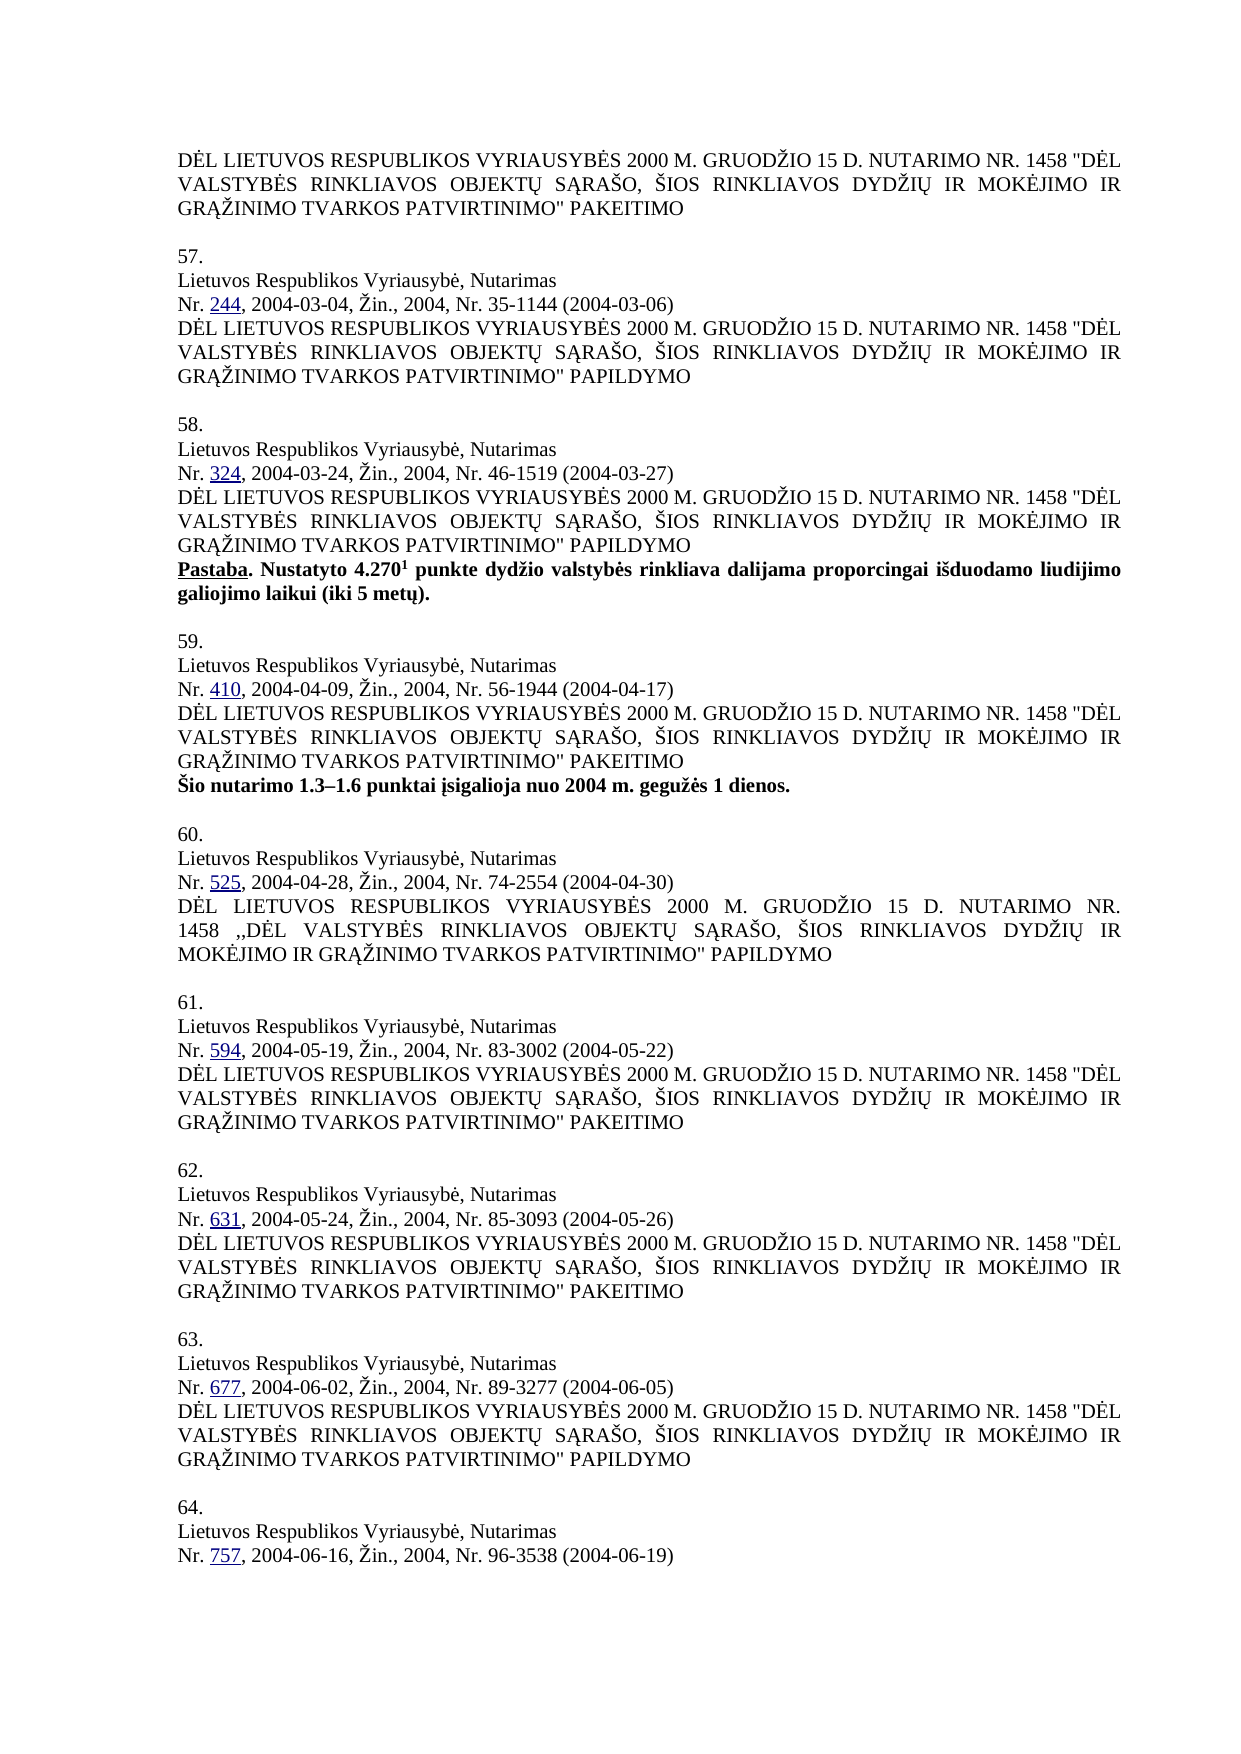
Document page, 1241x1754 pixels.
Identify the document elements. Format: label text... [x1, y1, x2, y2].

text 64. [177, 1495, 1122, 1519]
text Nr. 410, 2004-04-09, Žin., 2004, Nr. 56-1944 (2004-04-17) [177, 677, 1122, 701]
text DĖL LIETUVOS RESPUBLIKOS VYRIAUSYBĖS 2000 M. GRUODŽIO 15 D. NUTARIMO NR. 1458 "DĖL VALSTYBĖS RINKLIAVOS OBJEKTŲ SĄRAŠO, ŠIOS RINKLIAVOS DYDŽIŲ IR MOKĖJIMO IR GRĄŽINIMO TVARKOS PATVIRTINIMO" PAPILDYMO [177, 484, 1122, 557]
text Lietuvos Respublikos Vyriausybė, Nutarimas [177, 1014, 1122, 1038]
text DĖL LIETUVOS RESPUBLIKOS VYRIAUSYBĖS 2000 M. GRUODŽIO 15 D. NUTARIMO NR. 1458 ,,DĖL VALSTYBĖS RINKLIAVOS OBJEKTŲ SĄRAŠO, ŠIOS RINKLIAVOS DYDŽIŲ IR MOKĖJIMO IR GRĄŽINIMO TVARKOS PATVIRTINIMO" PAPILDYMO [177, 894, 1122, 966]
text DĖL LIETUVOS RESPUBLIKOS VYRIAUSYBĖS 2000 M. GRUODŽIO 15 D. NUTARIMO NR. 1458 "DĖL VALSTYBĖS RINKLIAVOS OBJEKTŲ SĄRAŠO, ŠIOS RINKLIAVOS DYDŽIŲ IR MOKĖJIMO IR GRĄŽINIMO TVARKOS PATVIRTINIMO" PAKEITIMO [177, 1062, 1122, 1134]
text DĖL LIETUVOS RESPUBLIKOS VYRIAUSYBĖS 2000 M. GRUODŽIO 15 D. NUTARIMO NR. 1458 "DĖL VALSTYBĖS RINKLIAVOS OBJEKTŲ SĄRAŠO, ŠIOS RINKLIAVOS DYDŽIŲ IR MOKĖJIMO IR GRĄŽINIMO TVARKOS PATVIRTINIMO" PAPILDYMO [177, 1399, 1122, 1471]
text DĖL LIETUVOS RESPUBLIKOS VYRIAUSYBĖS 2000 M. GRUODŽIO 15 D. NUTARIMO NR. 1458 "DĖL VALSTYBĖS RINKLIAVOS OBJEKTŲ SĄRAŠO, ŠIOS RINKLIAVOS DYDŽIŲ IR MOKĖJIMO IR GRĄŽINIMO TVARKOS PATVIRTINIMO" PAPILDYMO [177, 316, 1122, 388]
text Šio nutarimo 1.3–1.6 punktai įsigalioja nuo 2004 m. gegužės 1 dienos. [177, 773, 1122, 797]
text Lietuvos Respublikos Vyriausybė, Nutarimas [177, 1182, 1122, 1206]
text Lietuvos Respublikos Vyriausybė, Nutarimas [177, 1351, 1122, 1375]
text Nr. 677, 2004-06-02, Žin., 2004, Nr. 89-3277 (2004-06-05) [177, 1375, 1122, 1399]
text 61. [177, 990, 1122, 1014]
text Lietuvos Respublikos Vyriausybė, Nutarimas [177, 846, 1122, 869]
text Nr. 324, 2004-03-24, Žin., 2004, Nr. 46-1519 (2004-03-27) [177, 461, 1122, 484]
text 59. [177, 629, 1122, 653]
text Nr. 594, 2004-05-19, Žin., 2004, Nr. 83-3002 (2004-05-22) [177, 1038, 1122, 1062]
text Nr. 631, 2004-05-24, Žin., 2004, Nr. 85-3093 (2004-05-26) [177, 1206, 1122, 1231]
text Lietuvos Respublikos Vyriausybė, Nutarimas [177, 436, 1122, 461]
text Nr. 525, 2004-04-28, Žin., 2004, Nr. 74-2554 (2004-04-30) [177, 869, 1122, 894]
text Nr. 757, 2004-06-16, Žin., 2004, Nr. 96-3538 (2004-06-19) [177, 1543, 1122, 1567]
text Nr. 244, 2004-03-04, Žin., 2004, Nr. 35-1144 (2004-03-06) [177, 292, 1122, 316]
text 63. [177, 1327, 1122, 1351]
text 60. [177, 821, 1122, 846]
text Lietuvos Respublikos Vyriausybė, Nutarimas [177, 1519, 1122, 1543]
text Lietuvos Respublikos Vyriausybė, Nutarimas [177, 653, 1122, 677]
text DĖL LIETUVOS RESPUBLIKOS VYRIAUSYBĖS 2000 M. GRUODŽIO 15 D. NUTARIMO NR. 1458 "DĖL VALSTYBĖS RINKLIAVOS OBJEKTŲ SĄRAŠO, ŠIOS RINKLIAVOS DYDŽIŲ IR MOKĖJIMO IR GRĄŽINIMO TVARKOS PATVIRTINIMO" PAKEITIMO [177, 1231, 1122, 1303]
text Lietuvos Respublikos Vyriausybė, Nutarimas [177, 268, 1122, 292]
text Pastaba. Nustatyto 4.2701 punkte dydžio valstybės rinkliava dalijama proporcingai išduodamo liudijimo galiojimo laikui (iki 5 metų). [177, 557, 1122, 605]
text DĖL LIETUVOS RESPUBLIKOS VYRIAUSYBĖS 2000 M. GRUODŽIO 15 D. NUTARIMO NR. 1458 "DĖL VALSTYBĖS RINKLIAVOS OBJEKTŲ SĄRAŠO, ŠIOS RINKLIAVOS DYDŽIŲ IR MOKĖJIMO IR GRĄŽINIMO TVARKOS PATVIRTINIMO" PAKEITIMO [177, 701, 1122, 773]
text 62. [177, 1158, 1122, 1182]
text 57. [177, 244, 1122, 268]
text DĖL LIETUVOS RESPUBLIKOS VYRIAUSYBĖS 2000 M. GRUODŽIO 15 D. NUTARIMO NR. 1458 "DĖL VALSTYBĖS RINKLIAVOS OBJEKTŲ SĄRAŠO, ŠIOS RINKLIAVOS DYDŽIŲ IR MOKĖJIMO IR GRĄŽINIMO TVARKOS PATVIRTINIMO" PAKEITIMO [177, 148, 1122, 220]
text 58. [177, 412, 1122, 436]
